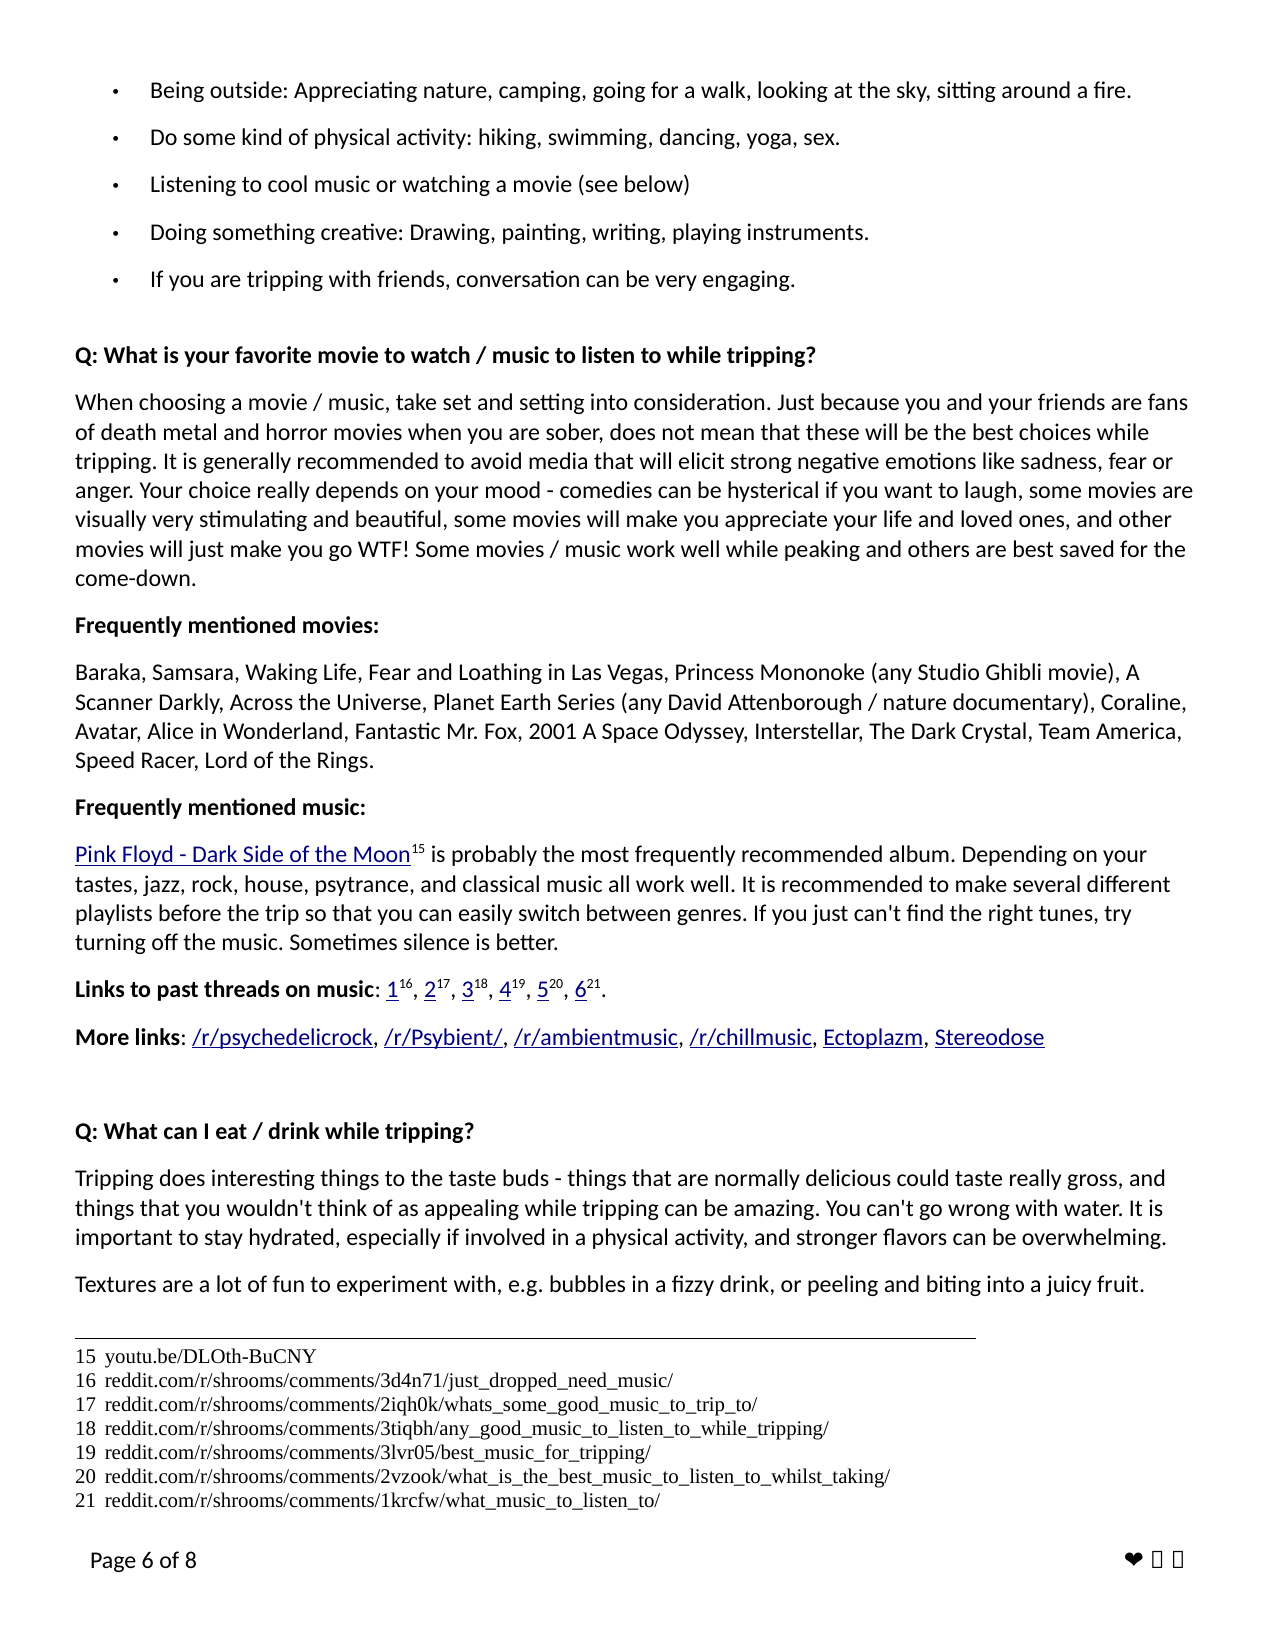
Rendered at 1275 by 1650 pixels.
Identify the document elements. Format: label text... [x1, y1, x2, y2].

list Do some kind of physical activity: hiking, swimming, dancing, yoga, sex. [112, 122, 1200, 151]
text reddit.com/r/shrooms/comments/1krcfw/what_music_to_listen_to/ [75, 1488, 1200, 1512]
text Q: What is your favorite movie to watch / music to listen to while tripping? [75, 340, 1200, 369]
text When choosing a movie / music, take set and setting into consideration. Just because you and your friends are fans of death metal and horror movies when you are sober, does not mean that these will be the best choices while tripping. It is generally recommended to avoid media that will elicit strong negative emotions like sadness, fear or anger. Your choice really depends on your mood - comedies can be hysterical if you want to laugh, some movies are visually very stimulating and beautiful, some movies will make you appreciate your life and loved ones, and other movies will just make you go WTF! Some movies / music work well while peaking and others are best saved for the come-down. [75, 387, 1200, 592]
text Frequently mentioned music: [75, 792, 1200, 822]
text More links: /r/psychedelicrock, /r/Psybient/, /r/ambientmusic, /r/chillmusic, Ectoplazm, Stereodose [75, 1022, 1200, 1051]
text Pink Floyd - Dark Side of the Moon is probably the most frequently recommended album. Depending on your tastes, jazz, rock, house, psytrance, and classical music all work well. It is recommended to make several different playlists before the trip so that you can easily switch between genres. If you just can't find the right tunes, try turning off the music. Sometimes silence is better. [75, 839, 1200, 957]
text reddit.com/r/shrooms/comments/3lvr05/best_music_for_tripping/ [75, 1440, 1200, 1464]
list Doing something creative: Drawing, painting, writing, playing instruments. [112, 217, 1200, 246]
text Textures are a lot of fun to experiment with, e.g. bubbles in a fizzy drink, or peeling and biting into a juicy fruit. [75, 1269, 1200, 1298]
text Frequently mentioned movies: [75, 610, 1200, 639]
text Tripping does interesting things to the taste buds - things that are normally delicious could taste really gross, and things that you wouldn't think of as appealing while tripping can be amazing. You can't go wrong with water. It is important to stay hydrated, especially if involved in a physical activity, and stronger flavors can be overwhelming. [75, 1163, 1200, 1251]
text youtu.be/DLOth-BuCNY [75, 1344, 1200, 1368]
text reddit.com/r/shrooms/comments/2iqh0k/whats_some_good_music_to_trip_to/ [75, 1392, 1200, 1416]
list Listening to cool music or watching a movie (see below) [112, 169, 1200, 199]
text Baraka, Samsara, Waking Life, Fear and Loathing in Las Vegas, Princess Mononoke (any Studio Ghibli movie), A Scanner Darkly, Across the Universe, Planet Earth Series (any David Attenborough / nature documentary), Coraline, Avatar, Alice in Wonderland, Fantastic Mr. Fox, 2001 A Space Odyssey, Interstellar, The Dark Crystal, Team America, Speed Racer, Lord of the Rings. [75, 657, 1200, 774]
text Q: What can I eat / drink while tripping? [75, 1116, 1200, 1145]
text Links to past threads on music: 1, 2, 3, 4, 5, 6. [75, 974, 1200, 1004]
text reddit.com/r/shrooms/comments/3d4n71/just_dropped_need_music/ [75, 1368, 1200, 1392]
list Being outside: Appreciating nature, camping, going for a walk, looking at the sky, sitting around a fire. [112, 75, 1200, 104]
text reddit.com/r/shrooms/comments/2vzook/what_is_the_best_music_to_listen_to_whilst_taking/ [75, 1464, 1200, 1488]
text reddit.com/r/shrooms/comments/3tiqbh/any_good_music_to_listen_to_while_tripping/ [75, 1416, 1200, 1440]
list If you are tripping with friends, conversation can be very engaging. [112, 264, 1200, 293]
